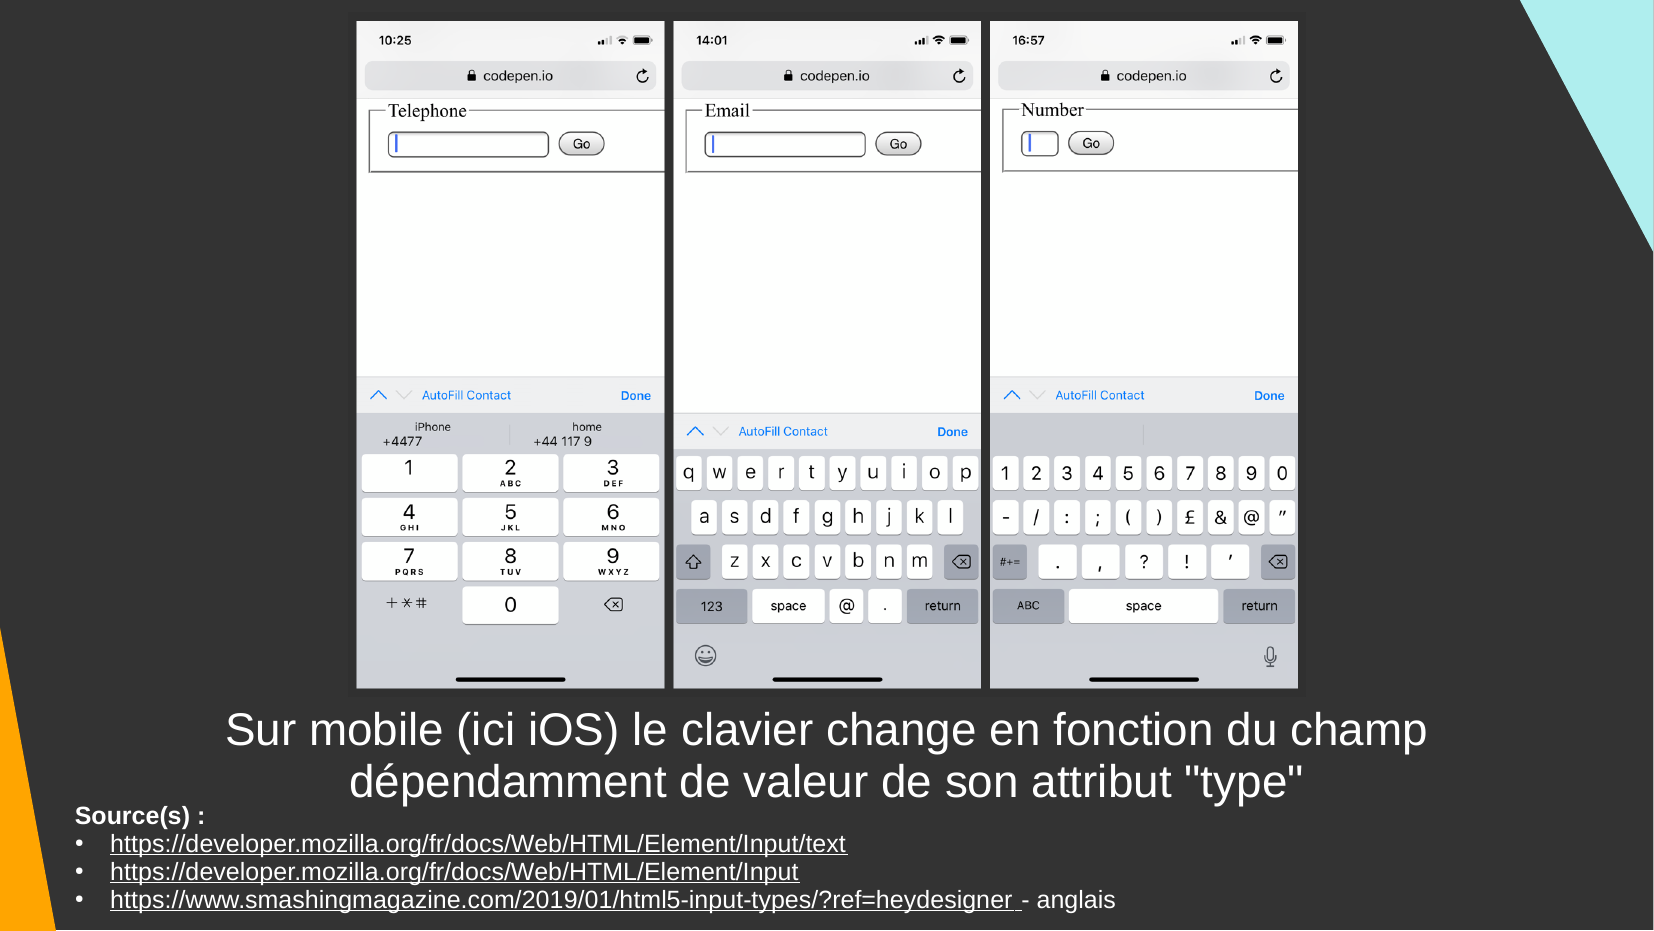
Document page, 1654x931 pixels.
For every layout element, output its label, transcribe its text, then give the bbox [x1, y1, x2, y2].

text_box Source(s) : https://developer.mozilla.org/fr/docs/Web/HTML/Element/Input/text https://developer.mozilla.org/fr/docs/Web/HTML/Element/Input https://www.smashingmagazine.com/2019/01/html5-input-types/?ref=heydesigner - anglais [60, 794, 1546, 931]
text_box [0, 627, 56, 931]
text_box [1519, 0, 1654, 254]
picture [348, 12, 1306, 697]
title Sur mobile (ici iOS) le clavier change en fonction du champ dépendamment de valeur de son attribut "type" [126, 704, 1527, 807]
